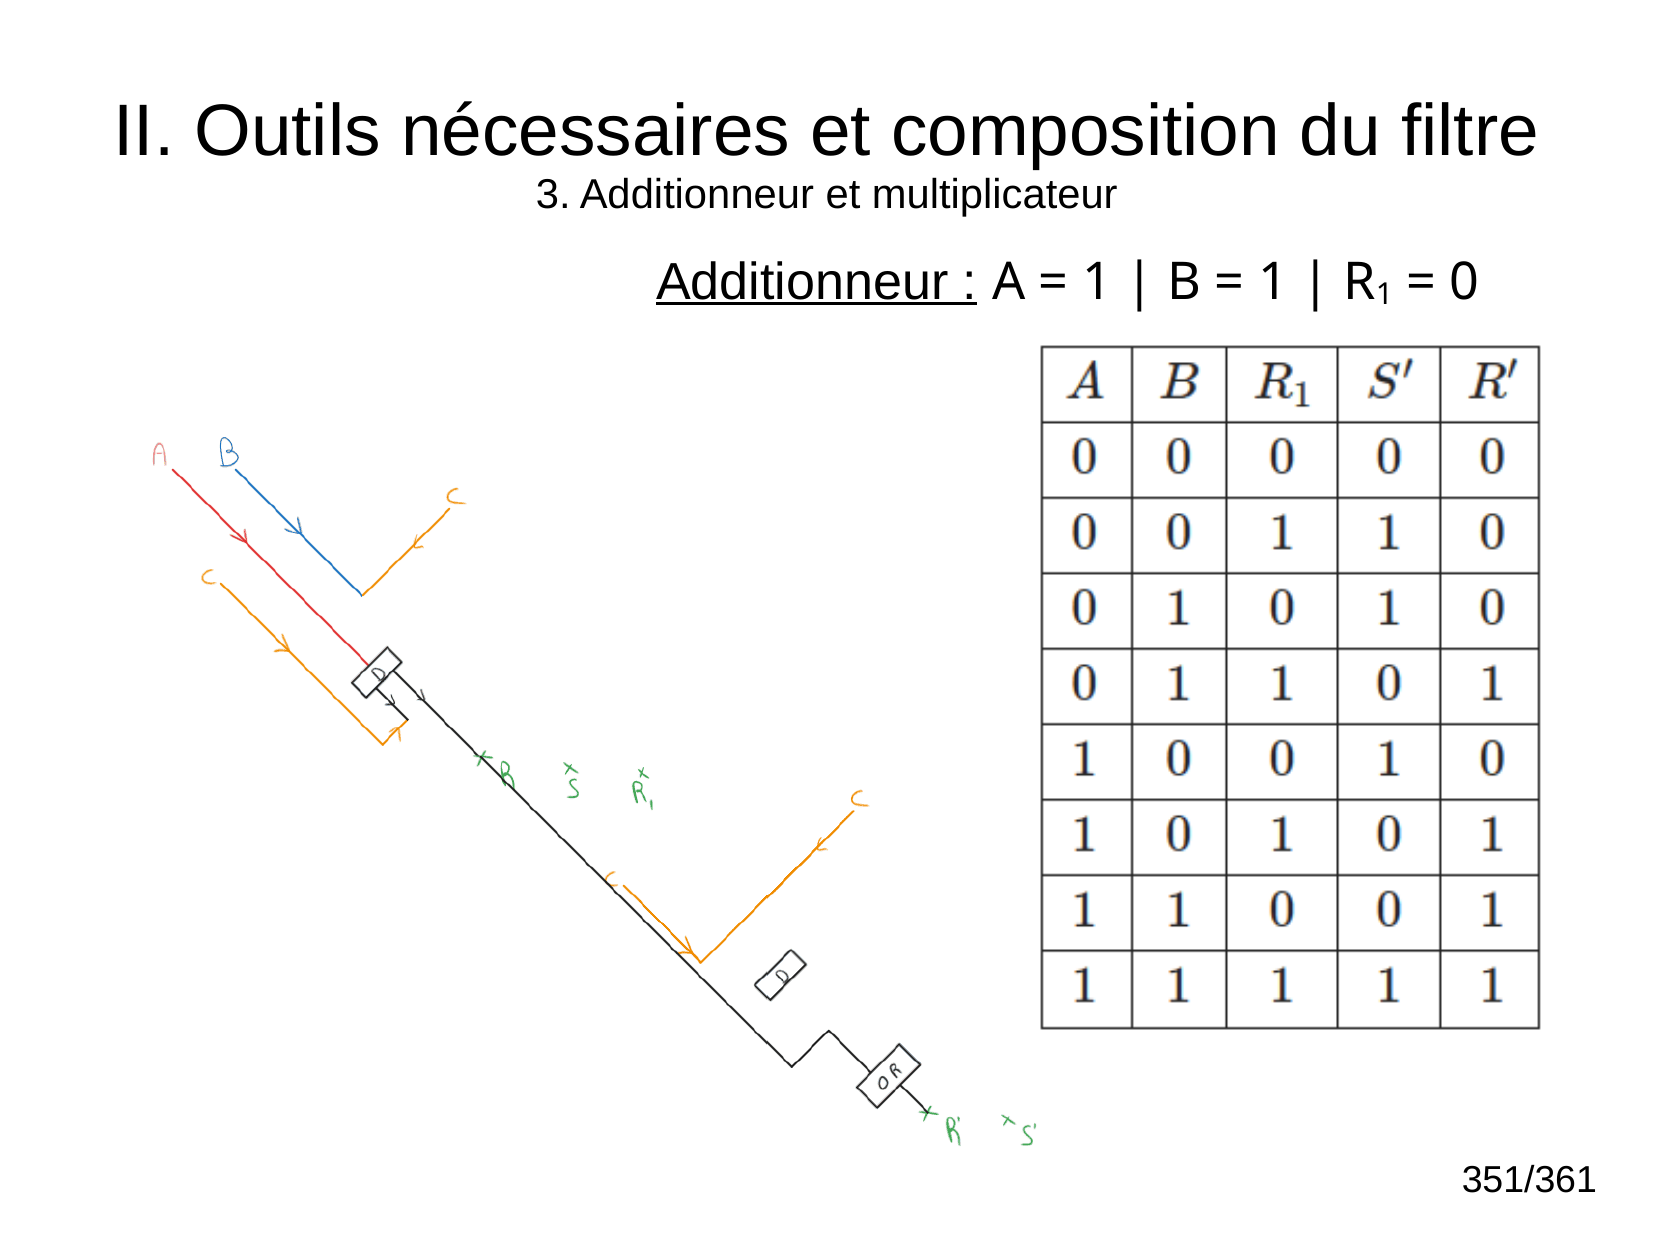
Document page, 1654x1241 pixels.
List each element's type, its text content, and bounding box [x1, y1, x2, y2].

picture [135, 338, 1551, 1201]
title II. Outils nécessaires et composition du filtre 3. Additionneur et multiplicateur [82, 49, 1571, 257]
text_box Additionneur : A = 1 | B = 1 | R1 = 0 [641, 236, 1453, 312]
text_box <number>/361 [1447, 1151, 1654, 1209]
